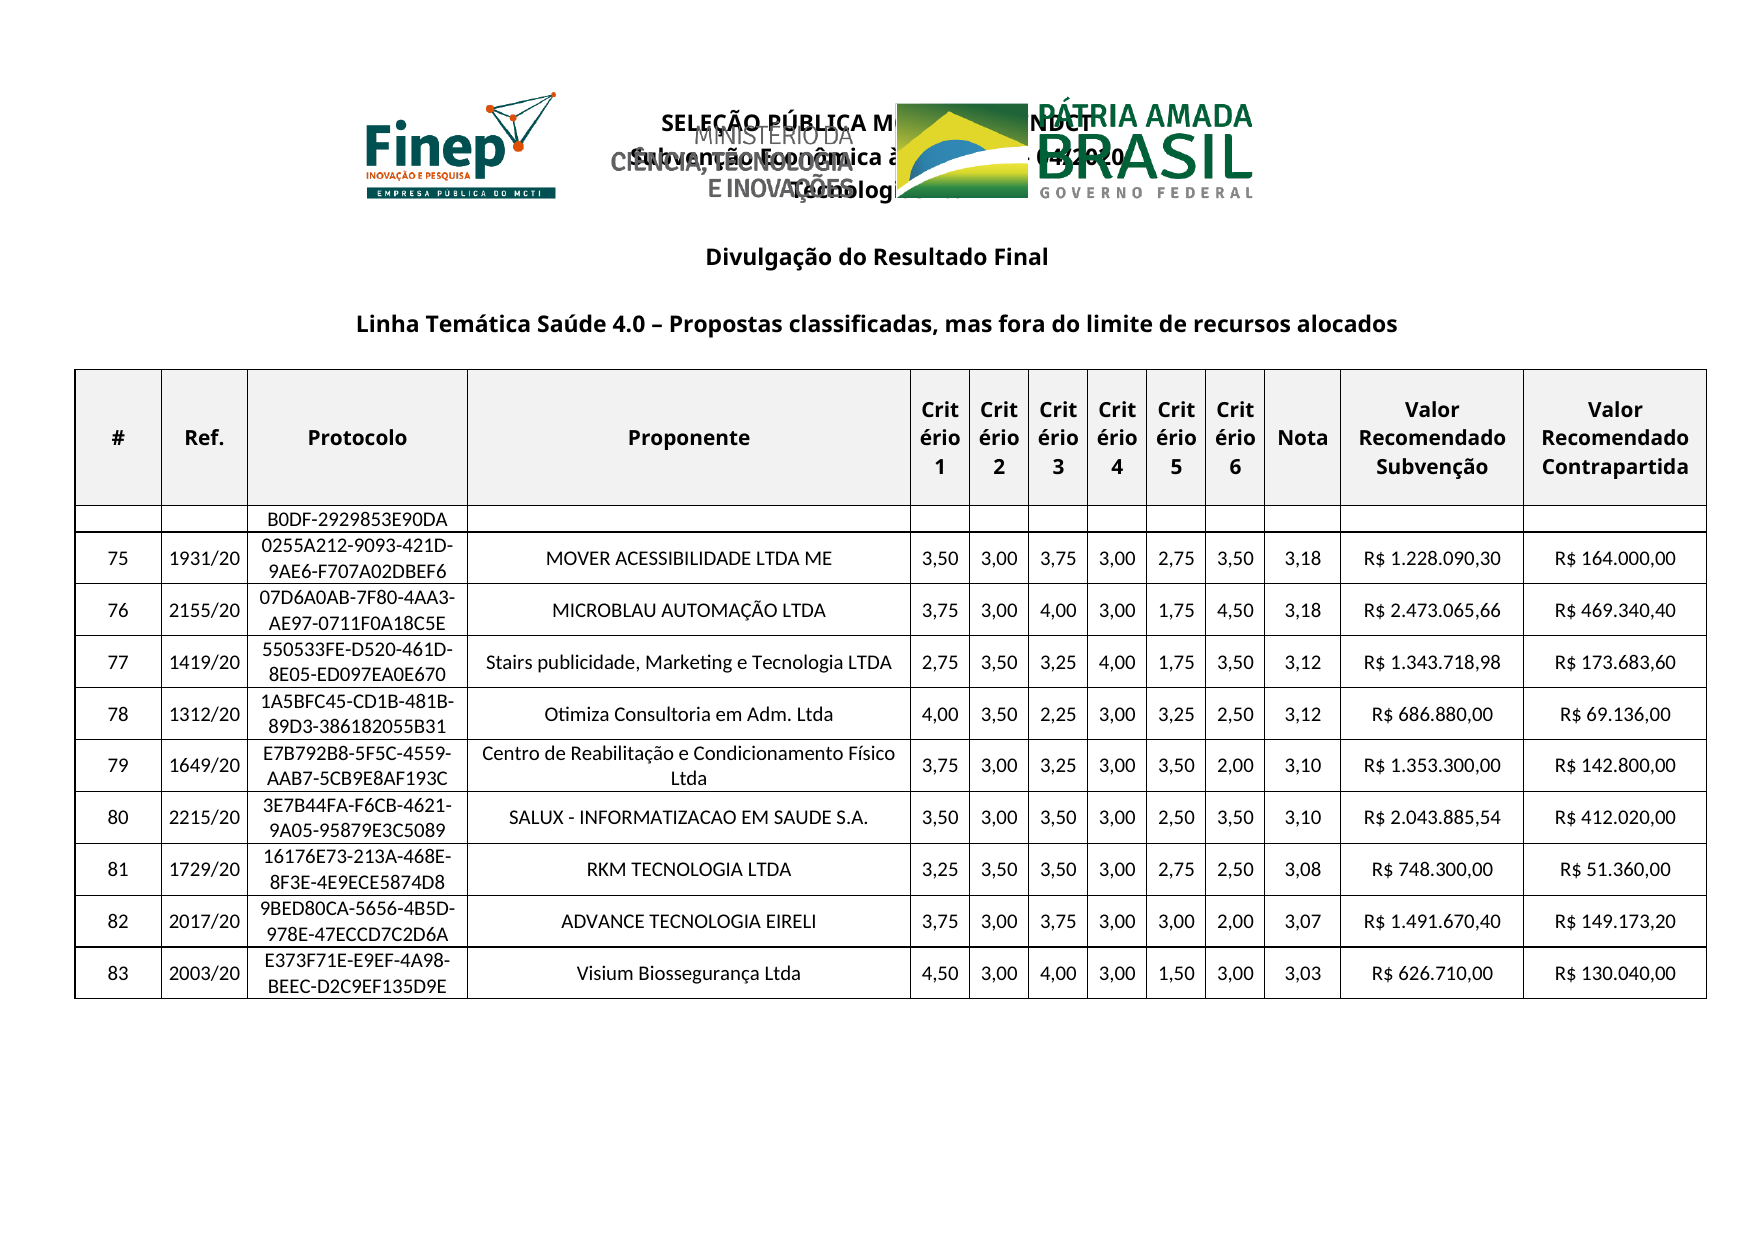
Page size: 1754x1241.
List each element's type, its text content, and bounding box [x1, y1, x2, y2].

table_cell 3,75 [1029, 896, 1087, 946]
table_header Critério 1 [911, 370, 969, 505]
table_cell 3,50 [1029, 844, 1087, 894]
table_header # [76, 370, 161, 505]
table_cell 3,00 [1088, 688, 1146, 739]
table_cell 3E7B44FA-F6CB-4621-9A05-95879E3C5089 [248, 792, 467, 843]
table_cell [1206, 506, 1264, 531]
table_cell 3,50 [1147, 740, 1205, 791]
table_cell 2,50 [1206, 844, 1264, 894]
table_cell 2,50 [1147, 792, 1205, 843]
table_cell R$ 686.880,00 [1341, 688, 1523, 739]
table_cell R$ 51.360,00 [1524, 844, 1706, 894]
table_header Critério 6 [1206, 370, 1264, 505]
table_cell R$ 1.353.300,00 [1341, 740, 1523, 791]
table_cell 550533FE-D520-461D-8E05-ED097EA0E670 [248, 636, 467, 687]
table_header Critério 4 [1088, 370, 1146, 505]
table_cell 3,00 [970, 792, 1028, 843]
table_cell 2,00 [1206, 896, 1264, 946]
table_cell 1,75 [1147, 584, 1205, 635]
table_cell [76, 506, 161, 531]
table_header Valor Recomendado Contrapartida [1524, 370, 1706, 505]
table_cell [1029, 506, 1087, 531]
table_cell 2,25 [1029, 688, 1087, 739]
table_cell 3,00 [970, 948, 1028, 998]
table_cell 0255A212-9093-421D-9AE6-F707A02DBEF6 [248, 533, 467, 583]
table_cell 3,07 [1265, 896, 1340, 946]
table_cell 2,75 [1147, 844, 1205, 894]
table_cell 3,18 [1265, 584, 1340, 635]
table_cell 3,75 [1029, 533, 1087, 583]
table_cell R$ 149.173,20 [1524, 896, 1706, 946]
table_cell 3,00 [970, 584, 1028, 635]
table_cell R$ 69.136,00 [1524, 688, 1706, 739]
table_cell 4,50 [1206, 584, 1264, 635]
table_cell 3,03 [1265, 948, 1340, 998]
table_cell 1,75 [1147, 636, 1205, 687]
table_cell 4,00 [1029, 948, 1087, 998]
table_cell 2,00 [1206, 740, 1264, 791]
table_cell 75 [76, 533, 161, 583]
table_cell 2017/20 [162, 896, 247, 946]
table_cell 3,25 [1029, 740, 1087, 791]
table_cell 3,50 [1206, 533, 1264, 583]
table_header Critério 2 [970, 370, 1028, 505]
table_cell 2,75 [1147, 533, 1205, 583]
table_header Nota [1265, 370, 1340, 505]
table_cell [970, 506, 1028, 531]
table_cell R$ 1.491.670,40 [1341, 896, 1523, 946]
table_cell 9BED80CA-5656-4B5D-978E-47ECCD7C2D6A [248, 896, 467, 946]
table_cell 78 [76, 688, 161, 739]
table_cell MOVER ACESSIBILIDADE LTDA ME [468, 533, 910, 583]
table_cell 1649/20 [162, 740, 247, 791]
table_cell 82 [76, 896, 161, 946]
table_cell 3,50 [911, 792, 969, 843]
table_cell 83 [76, 948, 161, 998]
table_cell [162, 506, 247, 531]
table_cell 3,50 [970, 636, 1028, 687]
table_cell 2003/20 [162, 948, 247, 998]
table_cell 3,00 [970, 533, 1028, 583]
table_cell R$ 1.228.090,30 [1341, 533, 1523, 583]
table_cell 3,00 [1088, 844, 1146, 894]
table_cell [1524, 506, 1706, 531]
table_cell 3,10 [1265, 792, 1340, 843]
table_cell R$ 164.000,00 [1524, 533, 1706, 583]
table_cell 1931/20 [162, 533, 247, 583]
table_cell 3,10 [1265, 740, 1340, 791]
table_header Protocolo [248, 370, 467, 505]
table_cell R$ 142.800,00 [1524, 740, 1706, 791]
table_cell 3,50 [1206, 636, 1264, 687]
table_cell 3,25 [1147, 688, 1205, 739]
table_cell 3,00 [1206, 948, 1264, 998]
table_cell 80 [76, 792, 161, 843]
table_cell 3,50 [970, 844, 1028, 894]
table_cell E373F71E-E9EF-4A98-BEEC-D2C9EF135D9E [248, 948, 467, 998]
table_cell R$ 130.040,00 [1524, 948, 1706, 998]
table_cell Otimiza Consultoria em Adm. Ltda [468, 688, 910, 739]
table_cell R$ 2.043.885,54 [1341, 792, 1523, 843]
table_cell 3,00 [1088, 533, 1146, 583]
table_cell R$ 1.343.718,98 [1341, 636, 1523, 687]
table_cell 1419/20 [162, 636, 247, 687]
table_cell 1312/20 [162, 688, 247, 739]
table_cell 4,00 [1088, 636, 1146, 687]
table_cell 16176E73-213A-468E-8F3E-4E9ECE5874D8 [248, 844, 467, 894]
table_cell 2155/20 [162, 584, 247, 635]
table_cell R$ 626.710,00 [1341, 948, 1523, 998]
table_cell 81 [76, 844, 161, 894]
table_cell 4,50 [911, 948, 969, 998]
table_header Critério 5 [1147, 370, 1205, 505]
table_cell 1A5BFC45-CD1B-481B-89D3-386182055B31 [248, 688, 467, 739]
table_cell R$ 469.340,40 [1524, 584, 1706, 635]
table_cell [1147, 506, 1205, 531]
table_cell 3,25 [911, 844, 969, 894]
table_cell 3,50 [911, 533, 969, 583]
table_cell 4,00 [911, 688, 969, 739]
table_cell R$ 412.020,00 [1524, 792, 1706, 843]
table_cell 07D6A0AB-7F80-4AA3-AE97-0711F0A18C5E [248, 584, 467, 635]
table_cell 3,00 [1147, 896, 1205, 946]
table_cell 3,50 [970, 688, 1028, 739]
table_header Critério 3 [1029, 370, 1087, 505]
table_cell 3,08 [1265, 844, 1340, 894]
table_cell [911, 506, 969, 531]
table_cell 2215/20 [162, 792, 247, 843]
table_cell MICROBLAU AUTOMAÇÃO LTDA [468, 584, 910, 635]
table_cell 3,00 [970, 896, 1028, 946]
table_cell Centro de Reabilitação e Condicionamento Físico Ltda [468, 740, 910, 791]
table_cell R$ 2.473.065,66 [1341, 584, 1523, 635]
table_cell 3,75 [911, 896, 969, 946]
table_cell Visium Biossegurança Ltda [468, 948, 910, 998]
table_cell 3,00 [1088, 792, 1146, 843]
table_cell 3,75 [911, 740, 969, 791]
table_cell 4,00 [1029, 584, 1087, 635]
table_cell [1341, 506, 1523, 531]
table_cell RKM TECNOLOGIA LTDA [468, 844, 910, 894]
table_cell 3,00 [1088, 740, 1146, 791]
table_cell [468, 506, 910, 531]
table_cell 3,50 [1029, 792, 1087, 843]
table_cell 79 [76, 740, 161, 791]
table_cell [1265, 506, 1340, 531]
table_cell 3,00 [1088, 948, 1146, 998]
table_cell SALUX - INFORMATIZACAO EM SAUDE S.A. [468, 792, 910, 843]
table_cell 77 [76, 636, 161, 687]
table_cell 3,18 [1265, 533, 1340, 583]
table_cell ADVANCE TECNOLOGIA EIRELI [468, 896, 910, 946]
table_cell Stairs publicidade, Marketing e Tecnologia LTDA [468, 636, 910, 687]
table_cell 2,75 [911, 636, 969, 687]
table_cell 3,75 [911, 584, 969, 635]
table_cell 3,50 [1206, 792, 1264, 843]
table_cell 3,00 [970, 740, 1028, 791]
table_cell 3,25 [1029, 636, 1087, 687]
table_cell E7B792B8-5F5C-4559-AAB7-5CB9E8AF193C [248, 740, 467, 791]
table_cell 3,12 [1265, 688, 1340, 739]
table_header Valor Recomendado Subvenção [1341, 370, 1523, 505]
table_cell B0DF-2929853E90DA [248, 506, 467, 531]
table_header Ref. [162, 370, 247, 505]
table_cell 3,00 [1088, 584, 1146, 635]
table_cell 2,50 [1206, 688, 1264, 739]
table_cell 1,50 [1147, 948, 1205, 998]
table_header Proponente [468, 370, 910, 505]
table_cell R$ 748.300,00 [1341, 844, 1523, 894]
table_cell 1729/20 [162, 844, 247, 894]
table_cell 76 [76, 584, 161, 635]
table_cell 3,12 [1265, 636, 1340, 687]
table_cell 3,00 [1088, 896, 1146, 946]
table_cell [1088, 506, 1146, 531]
table_cell R$ 173.683,60 [1524, 636, 1706, 687]
